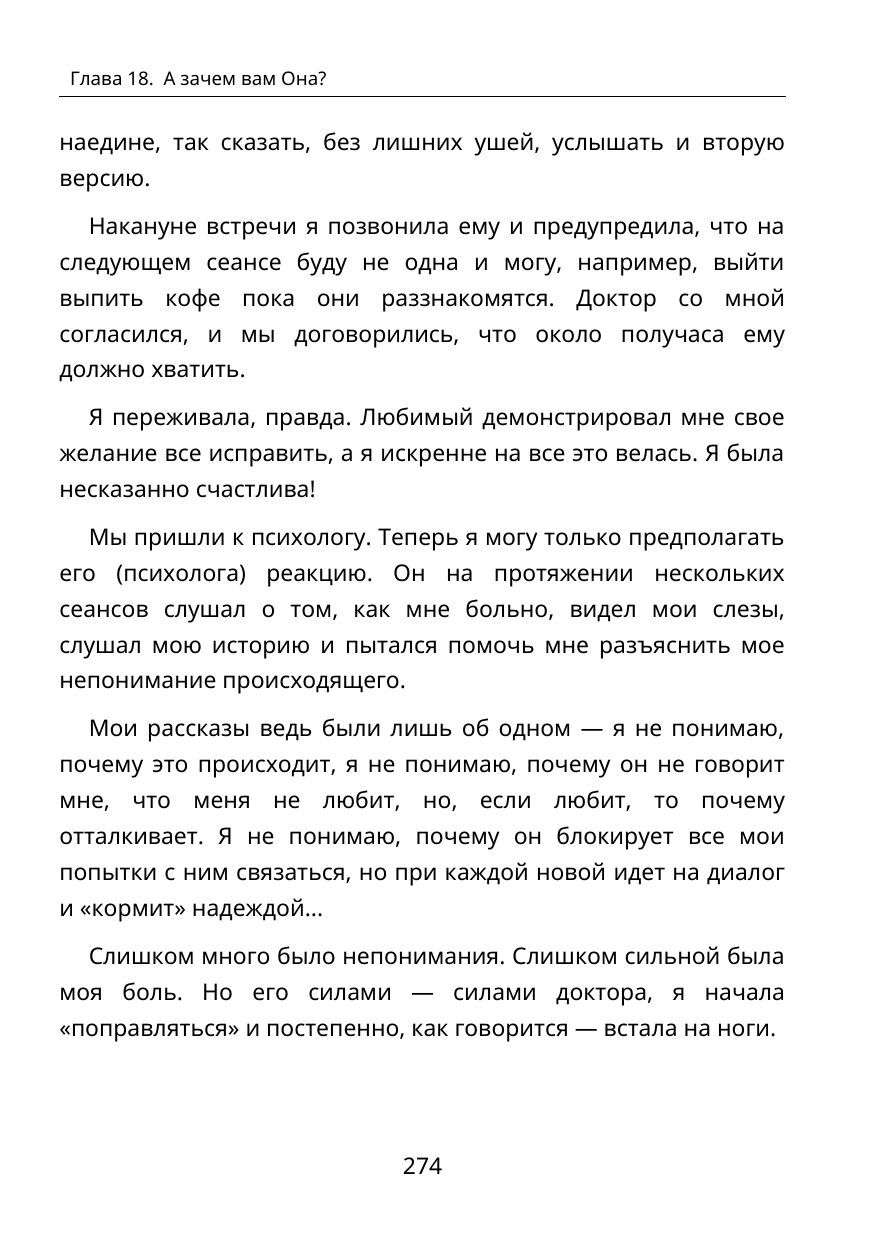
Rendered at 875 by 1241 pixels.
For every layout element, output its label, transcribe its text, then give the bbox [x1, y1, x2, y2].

text наедине, так сказать, без лишних ушей, услышать и вторую версию. [59, 126, 786, 193]
text Мы пришли к психологу. Теперь я могу только предполагать его (психолога) реакцию. Он на протяжении нескольких сеансов слушал о том, как мне больно, видел мои слезы, слушал мою историю и пытался помочь мне разъяснить мое непонимание происходящего. [59, 521, 786, 696]
text Слишком много было непонимания. Слишком сильной была моя боль. Но его силами — силами доктора, я начала «поправляться» и постепенно, как говорится — встала на ноги. [59, 939, 786, 1043]
text Мои рассказы ведь были лишь об одном — я не понимаю, почему это происходит, я не понимаю, почему он не говорит мне, что меня не любит, но, если любит, то почему отталкивает. Я не понимаю, почему он блокирует все мои попытки с ним связаться, но при каждой новой идет на диалог и «кормит» надеждой... [59, 712, 786, 923]
text Я переживала, правда. Любимый демонстрировал мне свое желание все исправить, а я искренне на все это велась. Я была несказанно счастлива! [59, 401, 786, 504]
text Накануне встречи я позвонила ему и предупредила, что на следующем сеансе буду не одна и могу, например, выйти выпить кофе пока они раззнакомятся. Доктор со мной согласился, и мы договорились, что около получаса ему должно хватить. [59, 210, 786, 385]
